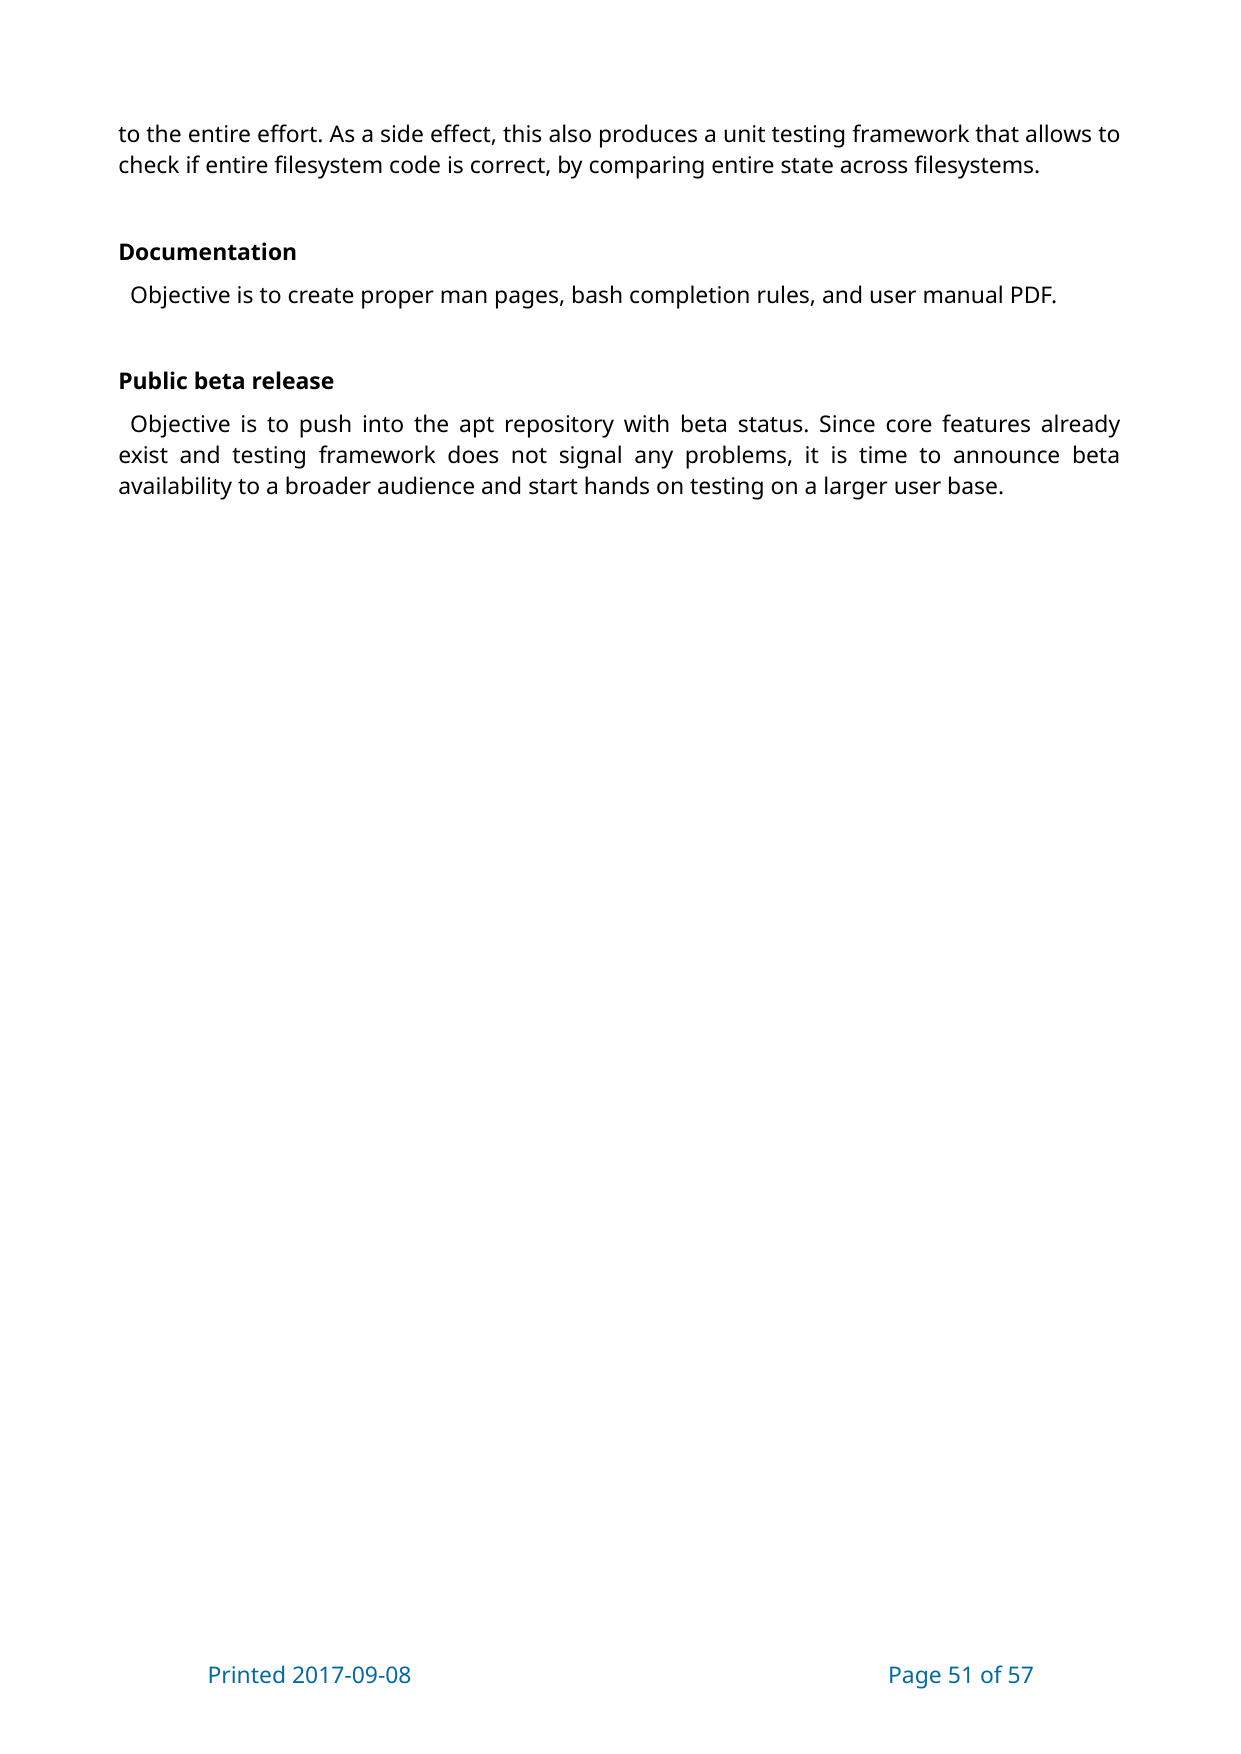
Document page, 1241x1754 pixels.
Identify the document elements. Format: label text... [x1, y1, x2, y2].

subtitle Documentation [118, 236, 1122, 267]
text Objective is to push into the apt repository with beta status. Since core features already exist and testing framework does not signal any problems, it is time to announce beta availability to a broader audience and start hands on testing on a larger user base. [118, 408, 1122, 501]
subtitle Public beta release [118, 365, 1122, 396]
text to the entire effort. As a side effect, this also produces a unit testing framework that allows to check if entire filesystem code is correct, by comparing entire state across filesystems. [118, 118, 1122, 181]
text Objective is to create proper man pages, bash completion rules, and user manual PDF. [118, 278, 1122, 310]
